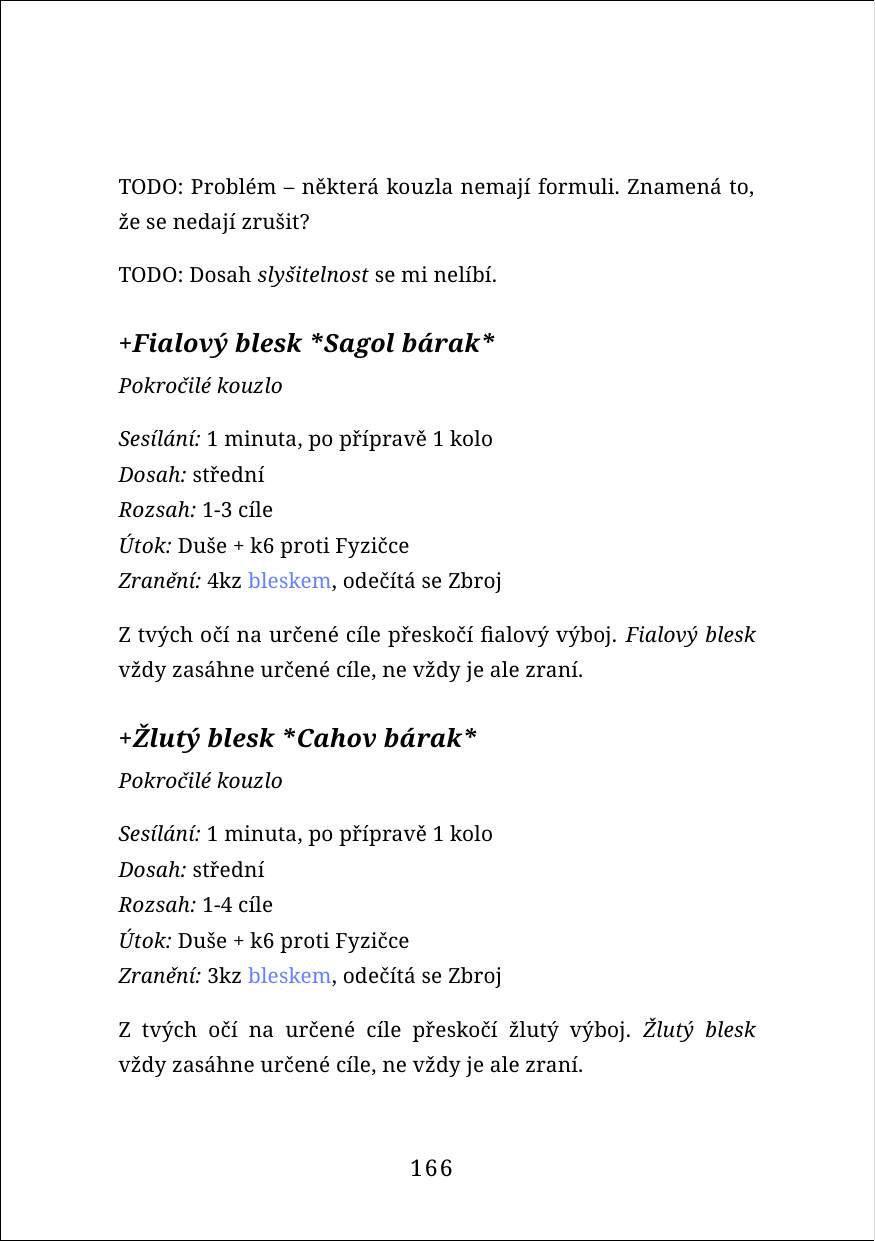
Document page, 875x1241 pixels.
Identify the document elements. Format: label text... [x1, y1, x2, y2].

text Sesílání: 1 minuta, po přípravě 1 kolo Dosah: střední Rozsah: 1-3 cíle Útok: Duše + k6 proti Fyzičce Zranění: 4kz bleskem, odečítá se Zbroj [118, 424, 756, 595]
subtitle +Fialový blesk *Sagol bárak* [118, 326, 756, 359]
text TODO: Dosah slyšitelnost se mi nelíbí. [118, 261, 756, 289]
subtitle +Žlutý blesk *Cahov bárak* [118, 720, 756, 754]
text Z tvých očí na určené cíle přeskočí žlutý výboj. Žlutý blesk vždy zasáhne určené cíle, ne vždy je ale zraní. [118, 1015, 756, 1079]
text Pokročilé kouzlo [118, 371, 756, 400]
text Pokročilé kouzlo [118, 766, 756, 795]
text TODO: Problém – některá kouzla nemají formuli. Znamená to, že se nedají zrušit? [118, 172, 756, 236]
text Sesílání: 1 minuta, po přípravě 1 kolo Dosah: střední Rozsah: 1-4 cíle Útok: Duše + k6 proti Fyzičce Zranění: 3kz bleskem, odečítá se Zbroj [118, 819, 756, 990]
text Z tvých očí na určené cíle přeskočí fialový výboj. Fialový blesk vždy zasáhne určené cíle, ne vždy je ale zraní. [118, 620, 756, 684]
